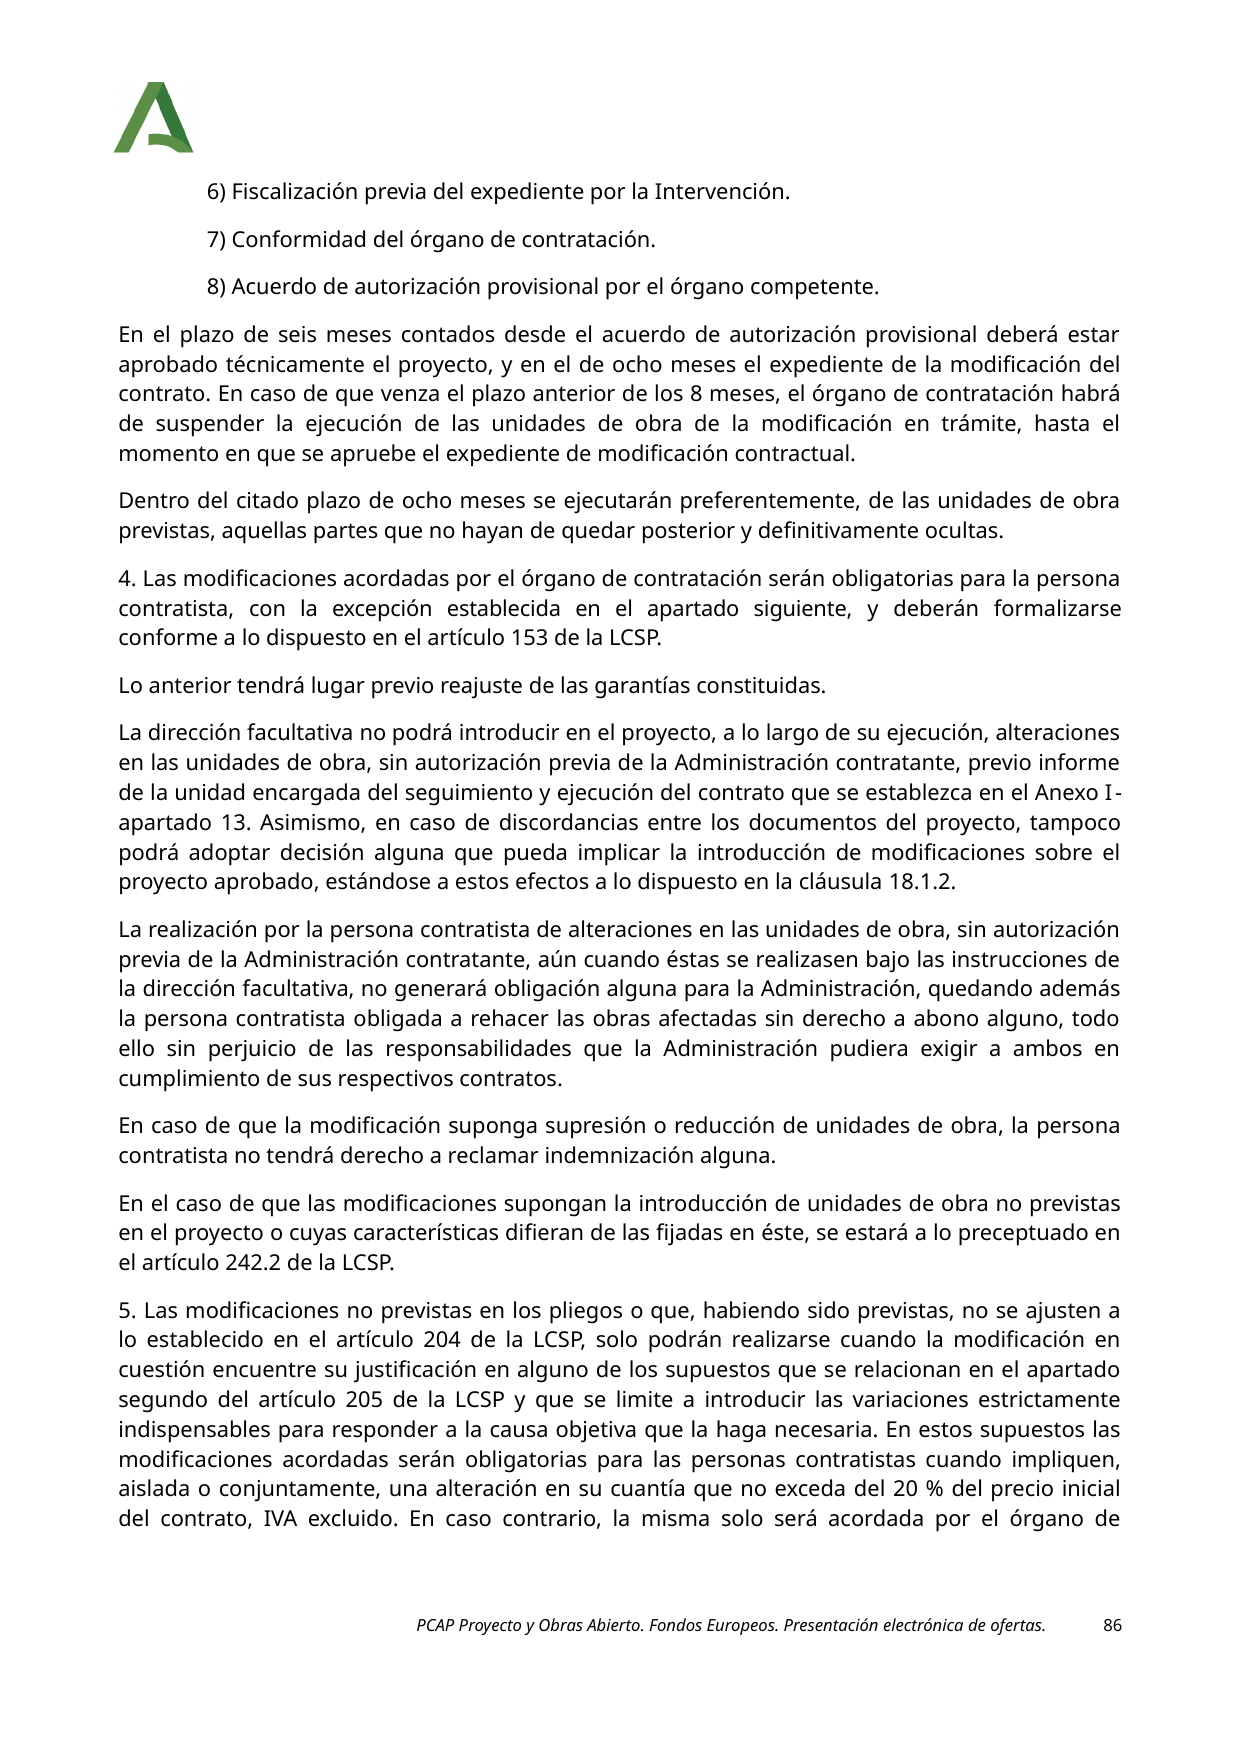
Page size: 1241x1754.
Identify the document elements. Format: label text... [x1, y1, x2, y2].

text 5. Las modificaciones no previstas en los pliegos o que, habiendo sido previstas, no se ajusten a lo establecido en el artículo 204 de la LCSP, solo podrán realizarse cuando la modificación en cuestión encuentre su justificación en alguno de los supuestos que se relacionan en el apartado segundo del artículo 205 de la LCSP y que se limite a introducir las variaciones estrictamente indispensables para responder a la causa objetiva que la haga necesaria. En estos supuestos las modificaciones acordadas serán obligatorias para las personas contratistas cuando impliquen, aislada o conjuntamente, una alteración en su cuantía que no exceda del 20 % del precio inicial del contrato, IVA excluido. En caso contrario, la misma solo será acordada por el órgano de [118, 1295, 1122, 1533]
text 7) Conformidad del órgano de contratación. [207, 224, 1122, 254]
text La realización por la persona contratista de alteraciones en las unidades de obra, sin autorización previa de la Administración contratante, aún cuando éstas se realizasen bajo las instrucciones de la dirección facultativa, no generará obligación alguna para la Administración, quedando además la persona contratista obligada a rehacer las obras afectadas sin derecho a abono alguno, todo ello sin perjuicio de las responsabilidades que la Administración pudiera exigir a ambos en cumplimiento de sus respectivos contratos. [118, 914, 1122, 1093]
text En el caso de que las modificaciones supongan la introducción de unidades de obra no previstas en el proyecto o cuyas características difieran de las fijadas en éste, se estará a lo preceptuado en el artículo 242.2 de la LCSP. [118, 1188, 1122, 1277]
text 6) Fiscalización previa del expediente por la Intervención. [207, 176, 1122, 206]
picture [109, 77, 198, 157]
text 4. Las modificaciones acordadas por el órgano de contratación serán obligatorias para la persona contratista, con la excepción establecida en el apartado siguiente, y deberán formalizarse conforme a lo dispuesto en el artículo 153 de la LCSP. [118, 563, 1122, 652]
text 8) Acuerdo de autorización provisional por el órgano competente. [207, 271, 1122, 301]
text En caso de que la modificación suponga supresión o reducción de unidades de obra, la persona contratista no tendrá derecho a reclamar indemnización alguna. [118, 1110, 1122, 1170]
text Dentro del citado plazo de ocho meses se ejecutarán preferentemente, de las unidades de obra previstas, aquellas partes que no hayan de quedar posterior y definitivamente ocultas. [118, 486, 1122, 545]
text Lo anterior tendrá lugar previo reajuste de las garantías constituidas. [118, 670, 1122, 700]
text La dirección facultativa no podrá introducir en el proyecto, a lo largo de su ejecución, alteraciones en las unidades de obra, sin autorización previa de la Administración contratante, previo informe de la unidad encargada del seguimiento y ejecución del contrato que se establezca en el Anexo I- apartado 13. Asimismo, en caso de discordancias entre los documentos del proyecto, tampoco podrá adoptar decisión alguna que pueda implicar la introducción de modificaciones sobre el proyecto aprobado, estándose a estos efectos a lo dispuesto en la cláusula 18.1.2. [118, 717, 1122, 896]
text En el plazo de seis meses contados desde el acuerdo de autorización provisional deberá estar aprobado técnicamente el proyecto, y en el de ocho meses el expediente de la modificación del contrato. En caso de que venza el plazo anterior de los 8 meses, el órgano de contratación habrá de suspender la ejecución de las unidades de obra de la modificación en trámite, hasta el momento en que se apruebe el expediente de modificación contractual. [118, 319, 1122, 468]
